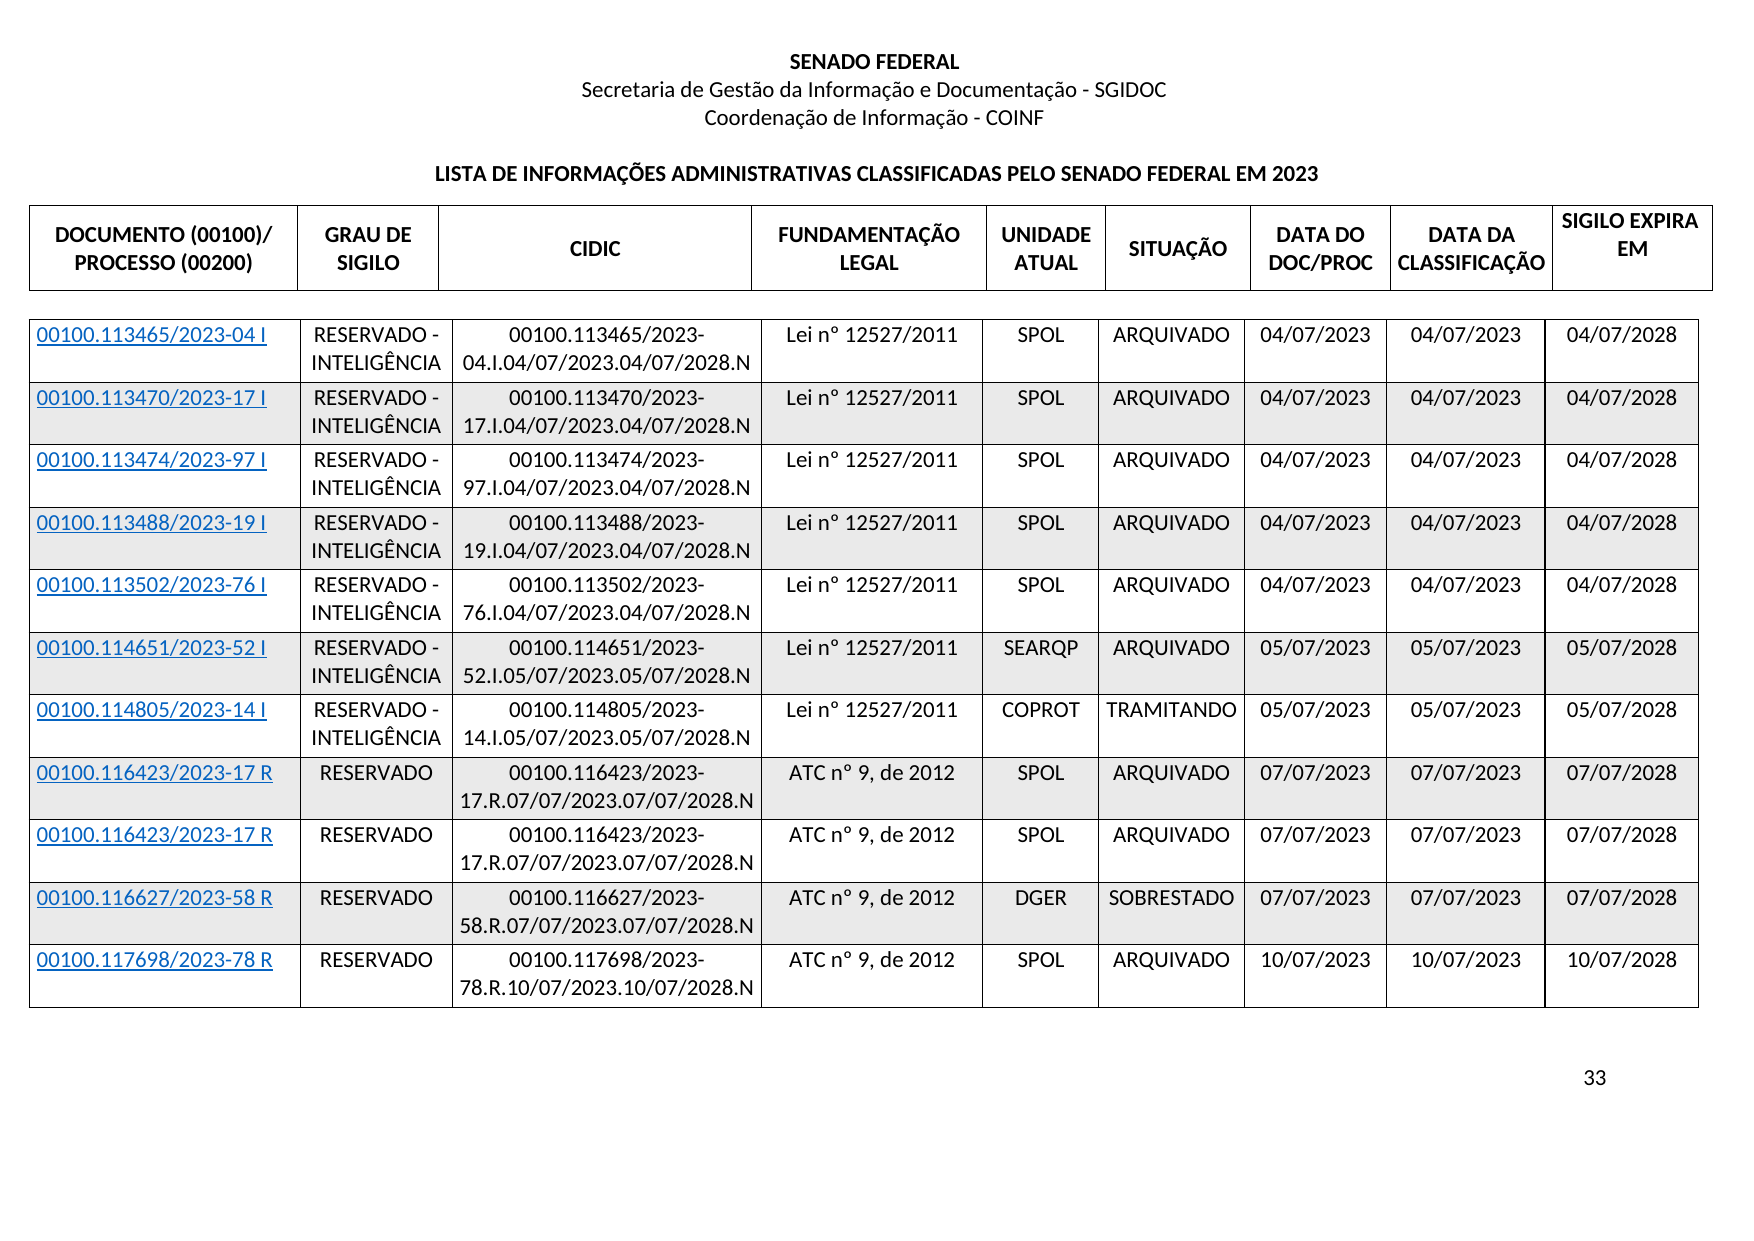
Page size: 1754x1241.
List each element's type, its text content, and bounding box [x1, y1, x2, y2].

table_cell 04/07/2028 [1546, 570, 1698, 632]
table_cell SPOL [983, 383, 1098, 444]
table_cell SPOL [983, 320, 1098, 382]
table_cell ARQUIVADO [1099, 820, 1244, 882]
table_cell 04/07/2023 [1387, 383, 1544, 444]
table_cell Lei nº 12527/2011 [762, 695, 982, 757]
table_cell RESERVADO - INTELIGÊNCIA [301, 633, 452, 694]
table_cell [1699, 882, 1713, 944]
table_cell [1699, 319, 1713, 382]
table_cell ATC nº 9, de 2012 [762, 820, 982, 882]
table_cell 00100.114805/2023-14 I [30, 695, 300, 757]
table_cell 10/07/2023 [1245, 945, 1386, 1007]
table_cell RESERVADO [301, 945, 452, 1007]
table_cell SPOL [983, 508, 1098, 569]
table_cell 07/07/2023 [1387, 820, 1544, 882]
table_cell ATC nº 9, de 2012 [762, 758, 982, 819]
table_cell 00100.116423/2023-17 R [30, 758, 300, 819]
table_cell SPOL [983, 820, 1098, 882]
table_cell 05/07/2028 [1546, 633, 1698, 694]
table_cell 05/07/2023 [1387, 695, 1544, 757]
table_cell ARQUIVADO [1099, 445, 1244, 507]
table_cell 04/07/2023 [1387, 320, 1544, 382]
table_cell 00100.113465/2023-04 I [30, 320, 300, 382]
table_cell 00100.113470/2023-17.I.04/07/2023.04/07/2028.N [453, 383, 761, 444]
table_cell RESERVADO - INTELIGÊNCIA [301, 320, 452, 382]
table_cell 05/07/2023 [1387, 633, 1544, 694]
table_cell [1699, 694, 1713, 757]
table_cell TRAMITANDO [1099, 695, 1244, 757]
table_cell 00100.113488/2023-19 I [30, 508, 300, 569]
table_cell 04/07/2023 [1245, 570, 1386, 632]
table_cell 00100.114805/2023-14.I.05/07/2023.05/07/2028.N [453, 695, 761, 757]
table_cell ARQUIVADO [1099, 570, 1244, 632]
table_cell 04/07/2023 [1245, 383, 1386, 444]
table_cell Lei nº 12527/2011 [762, 445, 982, 507]
table_cell 04/07/2028 [1546, 445, 1698, 507]
table_cell Lei nº 12527/2011 [762, 320, 982, 382]
table_cell 05/07/2028 [1546, 695, 1698, 757]
table_cell 00100.113474/2023-97.I.04/07/2023.04/07/2028.N [453, 445, 761, 507]
table_cell SPOL [983, 445, 1098, 507]
table_cell ARQUIVADO [1099, 633, 1244, 694]
table_cell 07/07/2023 [1245, 883, 1386, 944]
table_cell ARQUIVADO [1099, 508, 1244, 569]
table_cell 07/07/2023 [1245, 820, 1386, 882]
table_cell 07/07/2028 [1546, 883, 1698, 944]
table_cell Lei nº 12527/2011 [762, 633, 982, 694]
table_cell [1699, 382, 1713, 444]
table_cell RESERVADO [301, 820, 452, 882]
table_cell SPOL [983, 758, 1098, 819]
table_cell [1699, 757, 1713, 819]
table_cell 00100.113474/2023-97 I [30, 445, 300, 507]
table_cell 04/07/2023 [1245, 445, 1386, 507]
table_cell [1699, 444, 1713, 507]
table_cell RESERVADO - INTELIGÊNCIA [301, 695, 452, 757]
table_cell 05/07/2023 [1245, 695, 1386, 757]
table_cell 04/07/2023 [1387, 508, 1544, 569]
table_cell ATC nº 9, de 2012 [762, 945, 982, 1007]
table_cell 07/07/2023 [1387, 883, 1544, 944]
table_cell 04/07/2023 [1387, 570, 1544, 632]
table_cell 10/07/2023 [1387, 945, 1544, 1007]
table_cell 04/07/2023 [1245, 320, 1386, 382]
table_cell 10/07/2028 [1546, 945, 1698, 1007]
table_cell RESERVADO [301, 883, 452, 944]
table_cell 00100.117698/2023-78 R [30, 945, 300, 1007]
table_cell 00100.116627/2023-58 R [30, 883, 300, 944]
table_cell [1699, 819, 1713, 882]
table_cell COPROT [983, 695, 1098, 757]
table_cell 00100.116423/2023-17.R.07/07/2023.07/07/2028.N [453, 820, 761, 882]
table_cell 00100.113502/2023-76 I [30, 570, 300, 632]
table_cell SOBRESTADO [1099, 883, 1244, 944]
table_cell 00100.113488/2023-19.I.04/07/2023.04/07/2028.N [453, 508, 761, 569]
table_cell Lei nº 12527/2011 [762, 570, 982, 632]
table_cell 07/07/2028 [1546, 820, 1698, 882]
table_cell 07/07/2028 [1546, 758, 1698, 819]
table_cell RESERVADO - INTELIGÊNCIA [301, 508, 452, 569]
table_cell 04/07/2023 [1245, 508, 1386, 569]
table_cell DGER [983, 883, 1098, 944]
table_cell 00100.113465/2023-04.I.04/07/2023.04/07/2028.N [453, 320, 761, 382]
table_cell 00100.116423/2023-17.R.07/07/2023.07/07/2028.N [453, 758, 761, 819]
table_cell ATC nº 9, de 2012 [762, 883, 982, 944]
table_cell RESERVADO [301, 758, 452, 819]
table_cell 00100.114651/2023-52.I.05/07/2023.05/07/2028.N [453, 633, 761, 694]
table_cell 00100.116627/2023-58.R.07/07/2023.07/07/2028.N [453, 883, 761, 944]
table_cell 07/07/2023 [1245, 758, 1386, 819]
table_cell 07/07/2023 [1387, 758, 1544, 819]
table_cell 00100.116423/2023-17 R [30, 820, 300, 882]
table_cell RESERVADO - INTELIGÊNCIA [301, 570, 452, 632]
table_cell [1699, 632, 1713, 694]
table_cell 00100.113470/2023-17 I [30, 383, 300, 444]
table_cell RESERVADO - INTELIGÊNCIA [301, 383, 452, 444]
table_cell 00100.114651/2023-52 I [30, 633, 300, 694]
table_cell ARQUIVADO [1099, 383, 1244, 444]
table_cell SPOL [983, 945, 1098, 1007]
table_cell Lei nº 12527/2011 [762, 508, 982, 569]
table_cell [1699, 507, 1713, 569]
table_cell SPOL [983, 570, 1098, 632]
table_cell ARQUIVADO [1099, 758, 1244, 819]
table_cell SEARQP [983, 633, 1098, 694]
table_cell ARQUIVADO [1099, 320, 1244, 382]
table_cell RESERVADO - INTELIGÊNCIA [301, 445, 452, 507]
table_cell [1699, 944, 1713, 1007]
table_cell 04/07/2028 [1546, 383, 1698, 444]
table_cell ARQUIVADO [1099, 945, 1244, 1007]
table_cell 04/07/2023 [1387, 445, 1544, 507]
table_cell 00100.113502/2023-76.I.04/07/2023.04/07/2028.N [453, 570, 761, 632]
table_cell Lei nº 12527/2011 [762, 383, 982, 444]
table_cell 04/07/2028 [1546, 320, 1698, 382]
table_cell 05/07/2023 [1245, 633, 1386, 694]
table_cell 00100.117698/2023-78.R.10/07/2023.10/07/2028.N [453, 945, 761, 1007]
table_cell 04/07/2028 [1546, 508, 1698, 569]
table_cell [1699, 569, 1713, 632]
